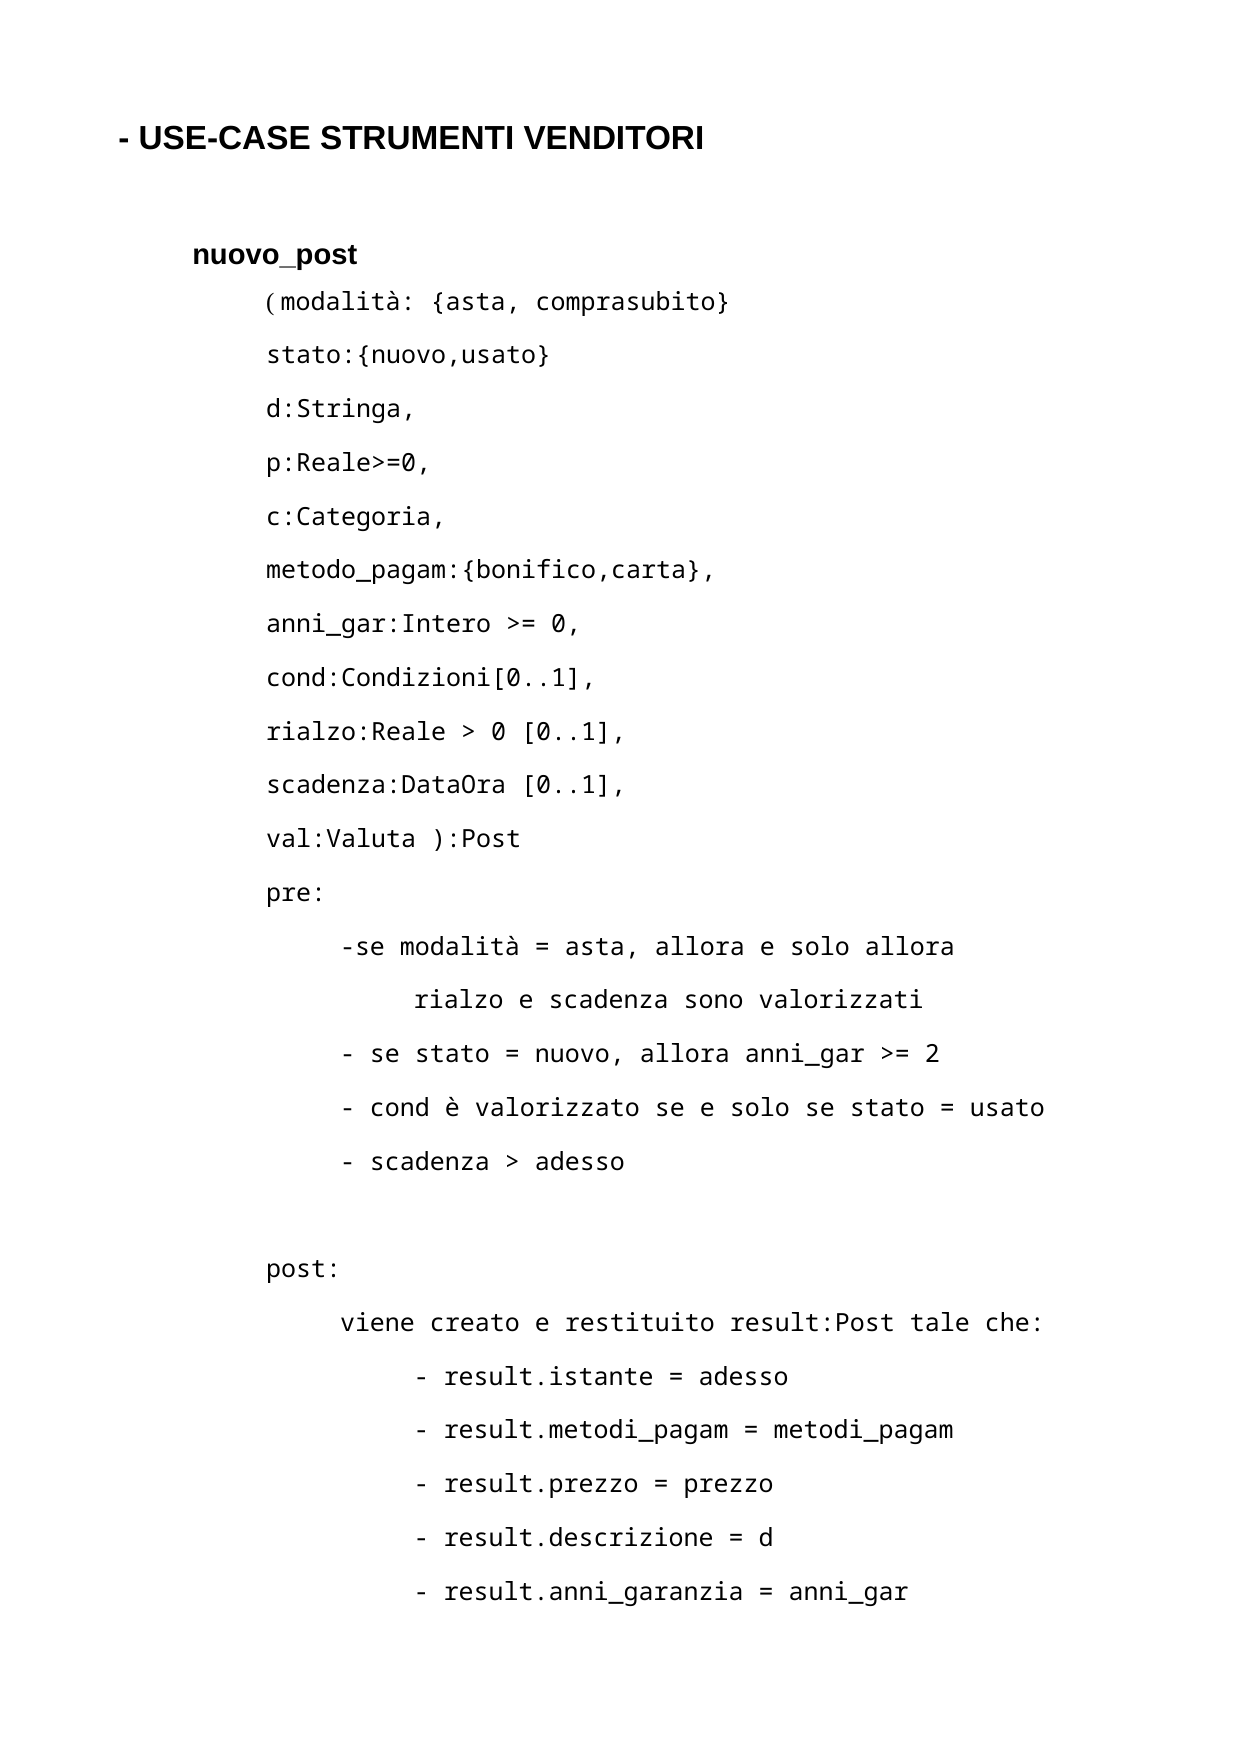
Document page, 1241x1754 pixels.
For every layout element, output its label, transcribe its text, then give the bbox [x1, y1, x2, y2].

text metodo_pagam:{bonifico,carta}, [118, 552, 1122, 586]
text viene creato e restituito result:Post tale che: [118, 1305, 1122, 1339]
text post: [118, 1251, 1122, 1285]
text - result.istante = adesso [118, 1358, 1122, 1392]
text pre: [118, 875, 1122, 909]
text - result.prezzo = prezzo [118, 1466, 1122, 1500]
text rialzo:Reale > 0 [0..1], [118, 713, 1122, 747]
text - result.anni_garanzia = anni_gar [118, 1573, 1122, 1607]
text ( modalità: {asta, comprasubito} [118, 283, 1122, 317]
text - result.metodi_pagam = metodi_pagam [118, 1412, 1122, 1446]
text val:Valuta ):Post [118, 821, 1122, 855]
text - result.descrizione = d [118, 1520, 1122, 1554]
text p:Reale>=0, [118, 445, 1122, 479]
text - se stato = nuovo, allora anni_gar >= 2 [118, 1036, 1122, 1070]
text c:Categoria, [118, 498, 1122, 532]
text anni_gar:Intero >= 0, [118, 606, 1122, 640]
text d:Stringa, [118, 391, 1122, 425]
subtitle nuovo_post [118, 237, 1122, 271]
text - scadenza > adesso [118, 1143, 1122, 1177]
subtitle - USE-CASE STRUMENTI VENDITORI [118, 118, 1122, 157]
text scadenza:DataOra [0..1], [118, 767, 1122, 801]
text cond:Condizioni[0..1], [118, 660, 1122, 694]
text -se modalità = asta, allora e solo allora [118, 928, 1122, 962]
text stato:{nuovo,usato} [118, 337, 1122, 371]
text rialzo e scadenza sono valorizzati [118, 982, 1122, 1016]
text - cond è valorizzato se e solo se stato = usato [118, 1090, 1122, 1124]
